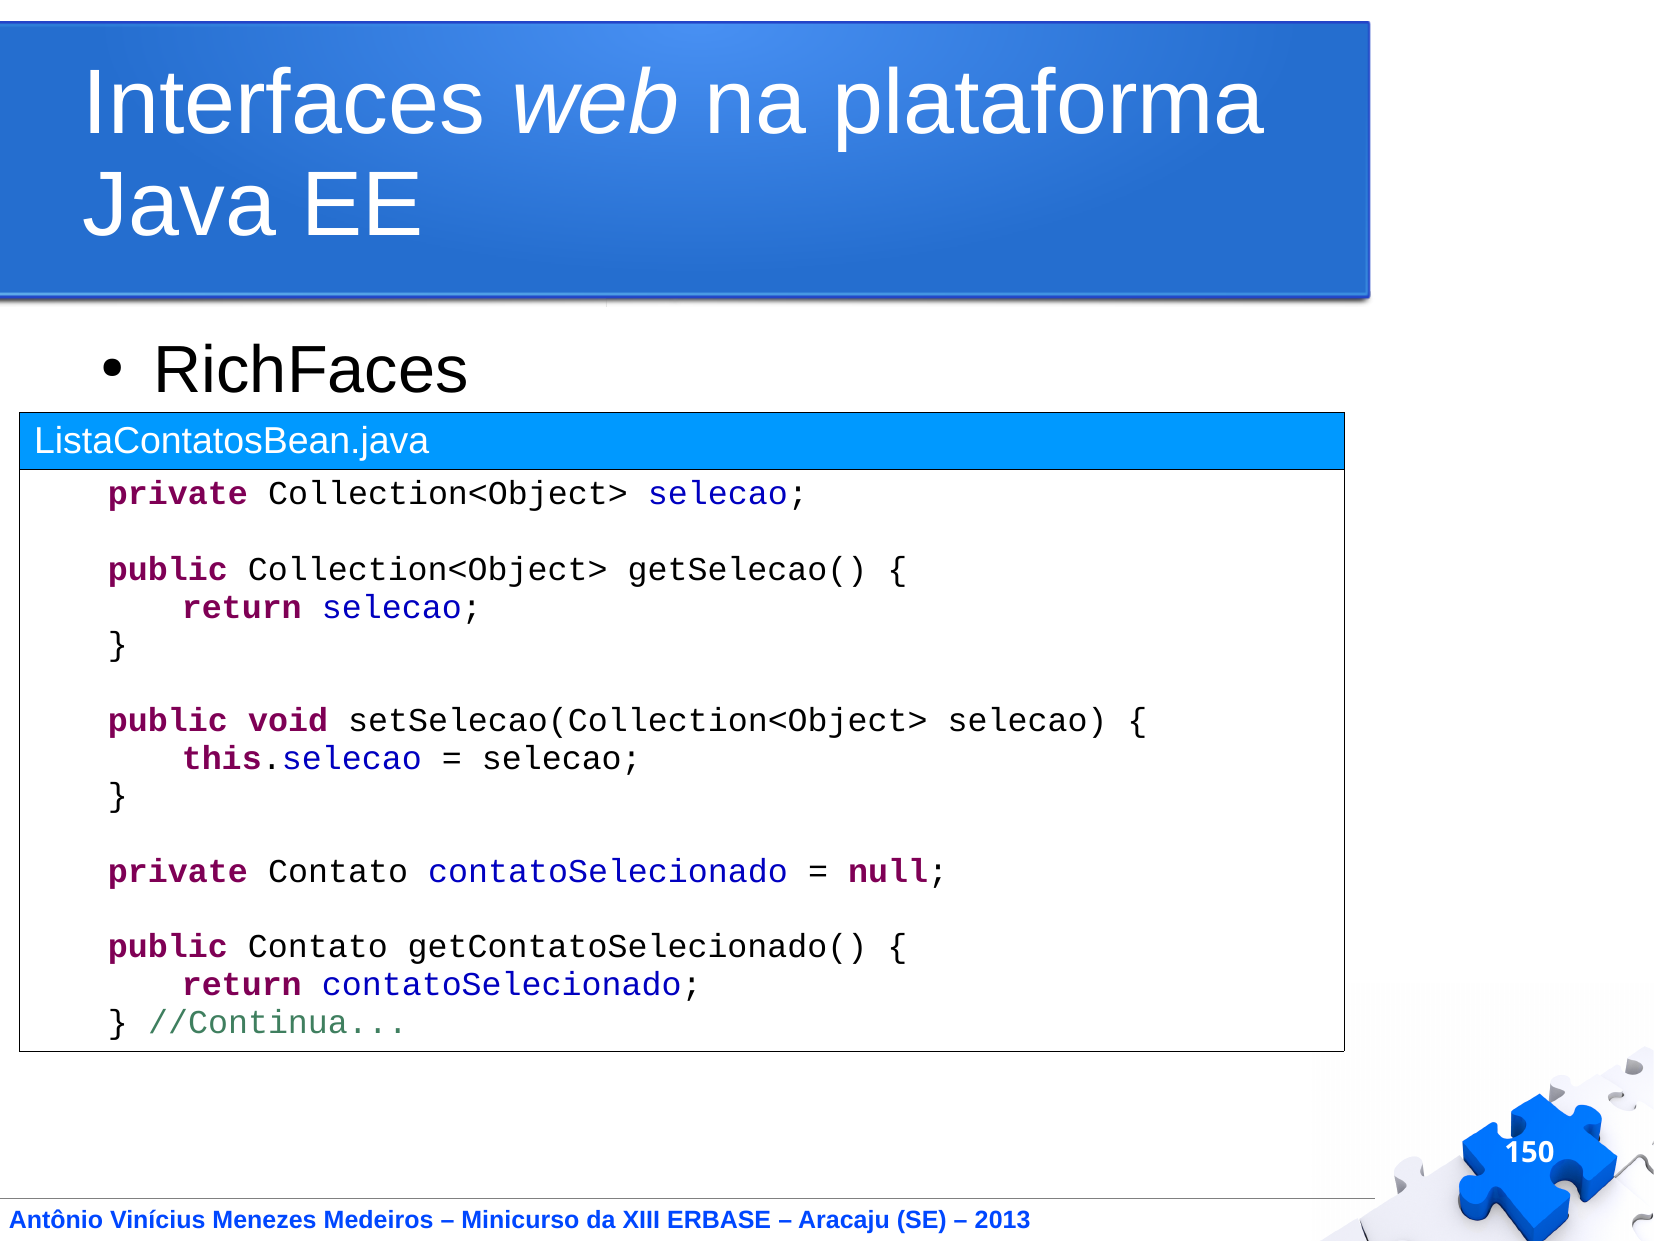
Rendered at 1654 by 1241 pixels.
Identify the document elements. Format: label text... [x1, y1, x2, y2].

table_header ListaContatosBean.java [20, 413, 1344, 469]
table_cell private Collection<Object> selecao; public Collection<Object> getSelecao() { return selecao; } public void setSelecao(Collection<Object> selecao) { this.selecao = selecao; } private Contato contatoSelecionado = null; public Contato getContatoSelecionado() { return contatoSelecionado; } //Continua... [20, 470, 1344, 1051]
picture [1311, 983, 1654, 1241]
picture [0, 21, 1375, 307]
title Interfaces web na plataforma Java EE [82, 49, 1323, 257]
list RichFaces [82, 332, 1356, 1182]
